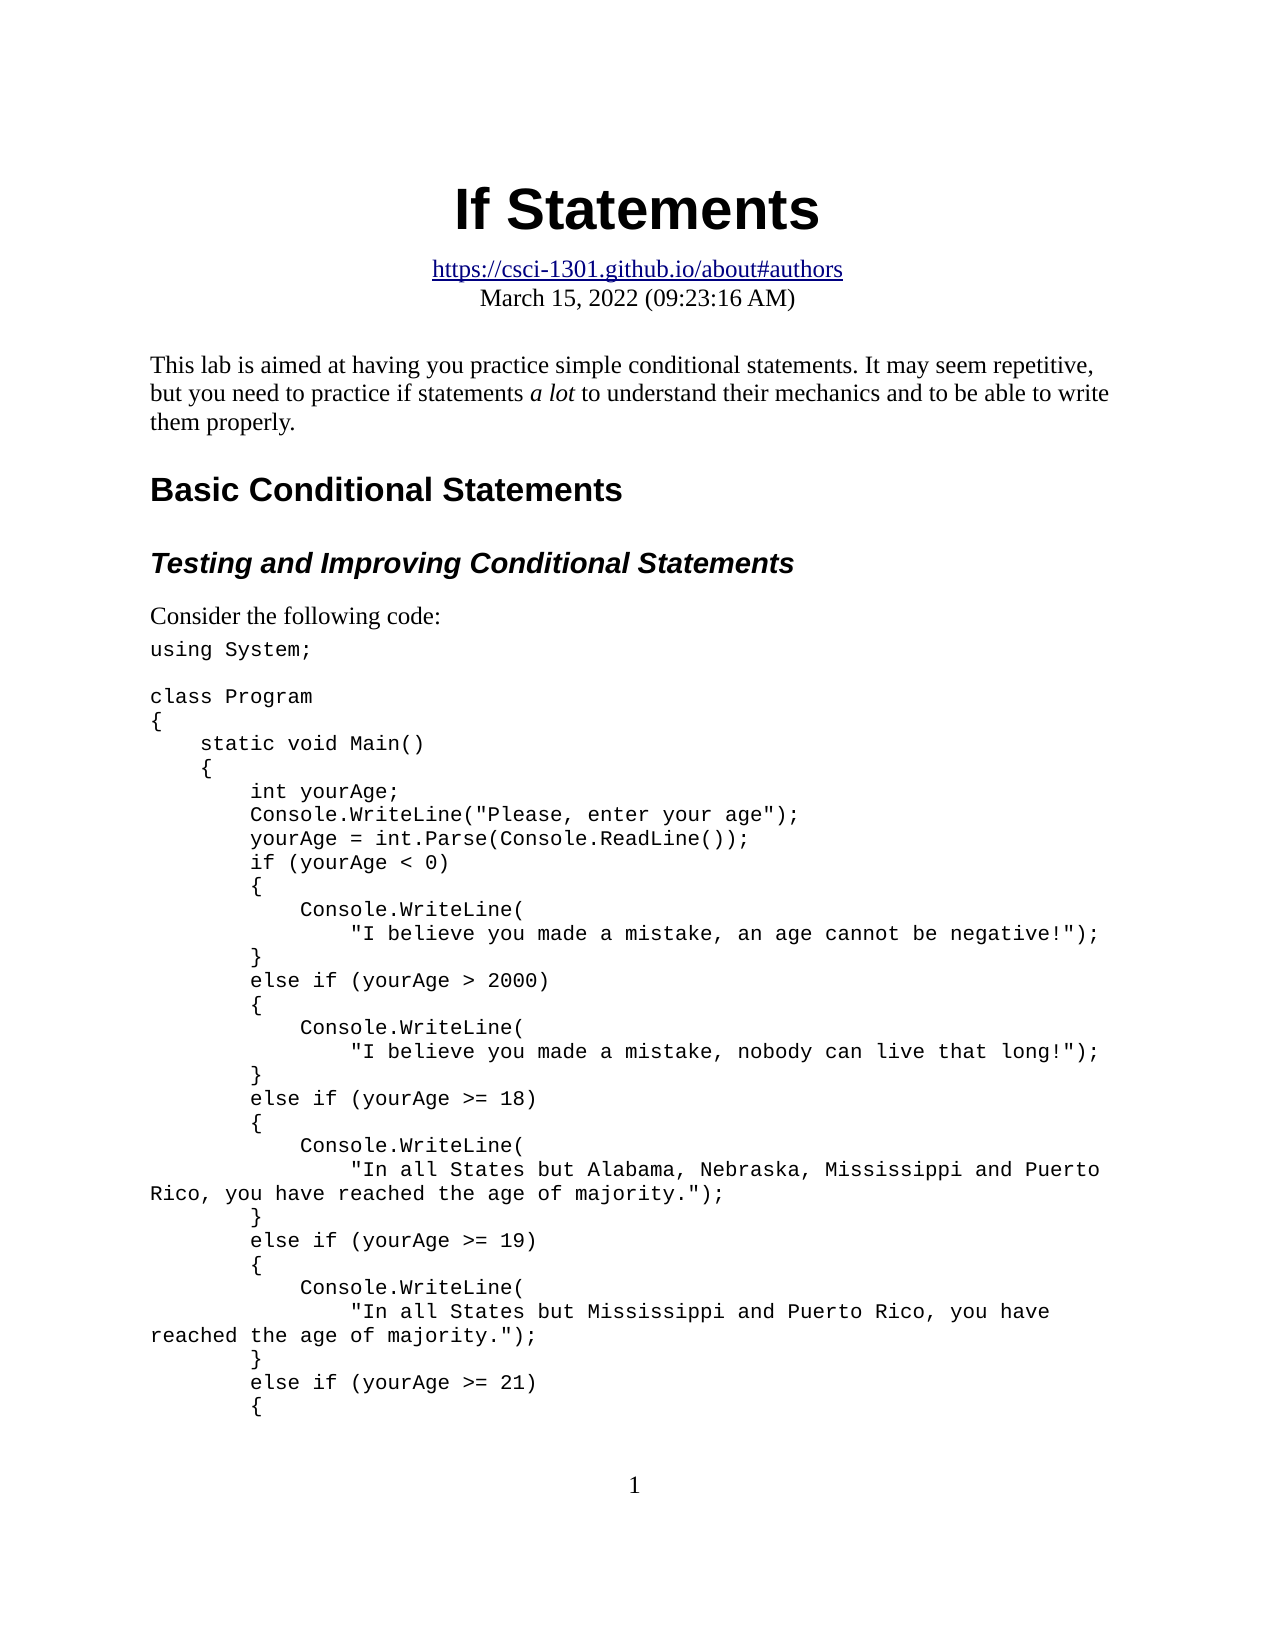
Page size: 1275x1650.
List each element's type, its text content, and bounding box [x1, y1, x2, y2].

text { [150, 993, 1125, 1017]
text { [150, 757, 1125, 781]
text class Program [150, 686, 1125, 710]
subtitle Basic Conditional Statements [150, 470, 1125, 509]
text https://csci-1301.github.io/about#authors [150, 254, 1125, 283]
text Consider the following code: [150, 601, 1125, 630]
text } [150, 1348, 1125, 1372]
text { [150, 1254, 1125, 1277]
text Console.WriteLine( [150, 899, 1125, 923]
text { [150, 710, 1125, 733]
text static void Main() [150, 733, 1125, 757]
text yourAge = int.Parse(Console.ReadLine()); [150, 828, 1125, 852]
text else if (yourAge >= 21) [150, 1372, 1125, 1396]
text else if (yourAge > 2000) [150, 970, 1125, 993]
text } [150, 946, 1125, 970]
text } [150, 1206, 1125, 1230]
text "In all States but Mississippi and Puerto Rico, you have reached the age of majority."); [150, 1301, 1125, 1348]
text { [150, 1396, 1125, 1419]
text This lab is aimed at having you practice simple conditional statements. It may seem repetitive, but you need to practice if statements a lot to understand their mechanics and to be able to write them properly. [150, 350, 1125, 436]
text Console.WriteLine("Please, enter your age"); [150, 804, 1125, 828]
text } [150, 1064, 1125, 1088]
title If Statements [150, 175, 1125, 242]
text Console.WriteLine( [150, 1135, 1125, 1159]
text { [150, 1112, 1125, 1135]
text else if (yourAge >= 18) [150, 1088, 1125, 1112]
text { [150, 875, 1125, 899]
text Console.WriteLine( [150, 1277, 1125, 1301]
text March 15, 2022 (09:23:16 AM) [150, 283, 1125, 312]
text if (yourAge < 0) [150, 852, 1125, 875]
text "I believe you made a mistake, an age cannot be negative!"); [150, 923, 1125, 946]
text "In all States but Alabama, Nebraska, Mississippi and Puerto Rico, you have reached the age of majority."); [150, 1159, 1125, 1206]
text "I believe you made a mistake, nobody can live that long!"); [150, 1041, 1125, 1064]
text else if (yourAge >= 19) [150, 1230, 1125, 1254]
subtitle Testing and Improving Conditional Statements [150, 546, 1125, 580]
text Console.WriteLine( [150, 1017, 1125, 1041]
text int yourAge; [150, 781, 1125, 804]
text using System; [150, 639, 1125, 662]
